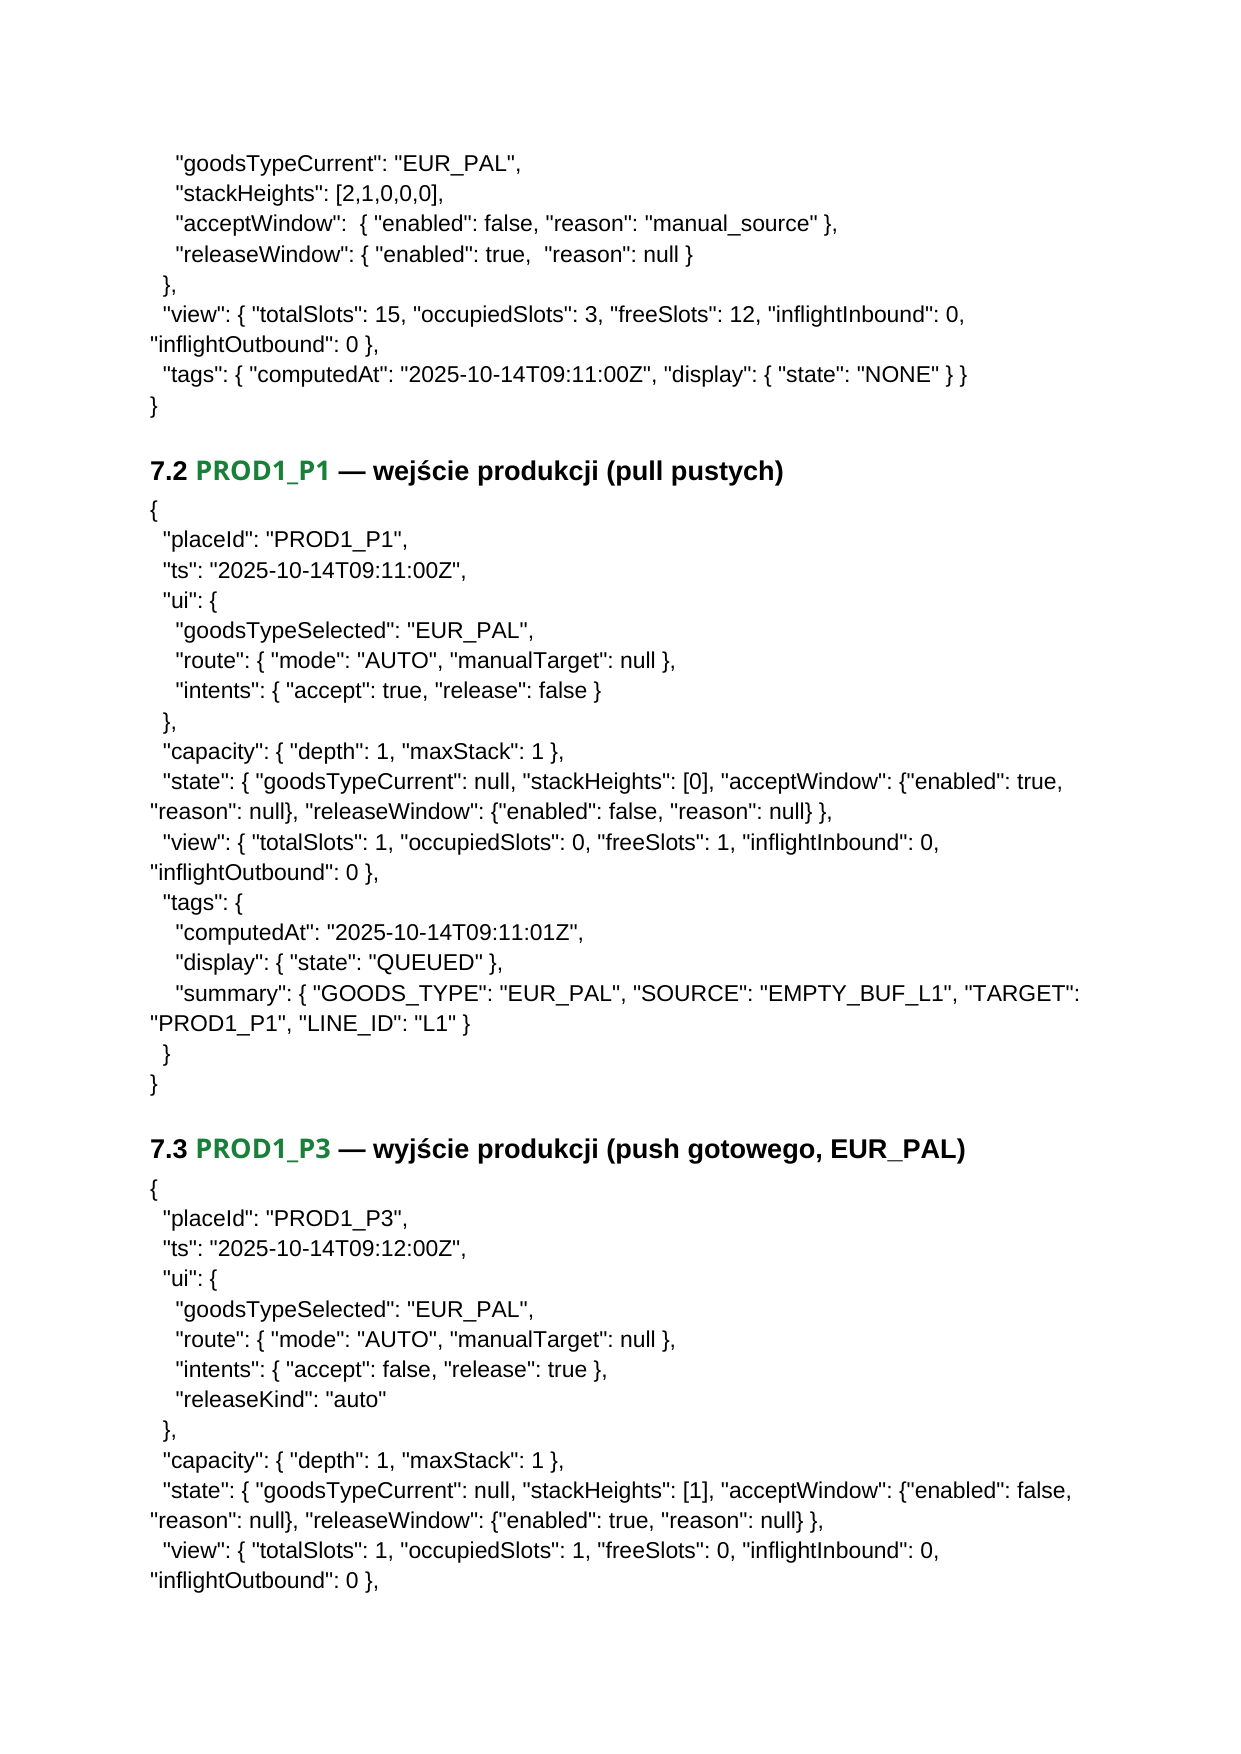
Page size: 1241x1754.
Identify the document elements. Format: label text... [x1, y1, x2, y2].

text { [150, 496, 1090, 523]
text } [150, 1040, 1090, 1066]
text "stackHeights": [2,1,0,0,0], [150, 180, 1090, 207]
text { [150, 1175, 1090, 1201]
text "intents": { "accept": true, "release": false } [150, 677, 1090, 704]
text "view": { "totalSlots": 1, "occupiedSlots": 0, "freeSlots": 1, "inflightInbound": 0, "inflightOutbound": 0 }, [150, 828, 1090, 885]
text "view": { "totalSlots": 1, "occupiedSlots": 1, "freeSlots": 0, "inflightInbound": 0, "inflightOutbound": 0 }, [150, 1537, 1090, 1594]
subtitle 7.3 PROD1_P3 — wyjście produkcji (push gotowego, EUR_PAL) [150, 1129, 1090, 1166]
text }, [150, 1416, 1090, 1443]
text }, [150, 271, 1090, 297]
text "goodsTypeSelected": "EUR_PAL", [150, 617, 1090, 643]
text "computedAt": "2025-10-14T09:11:01Z", [150, 919, 1090, 946]
text "releaseWindow": { "enabled": true, "reason": null } [150, 241, 1090, 267]
subtitle 7.2 PROD1_P1 — wejście produkcji (pull pustych) [150, 451, 1090, 488]
text "tags": { [150, 889, 1090, 915]
text "view": { "totalSlots": 15, "occupiedSlots": 3, "freeSlots": 12, "inflightInbound": 0, "inflightOutbound": 0 }, [150, 301, 1090, 358]
text } [150, 392, 1090, 418]
text "releaseKind": "auto" [150, 1386, 1090, 1413]
text "intents": { "accept": false, "release": true }, [150, 1356, 1090, 1382]
text "ui": { [150, 587, 1090, 613]
text } [150, 1070, 1090, 1097]
text "capacity": { "depth": 1, "maxStack": 1 }, [150, 1447, 1090, 1473]
text "placeId": "PROD1_P3", [150, 1205, 1090, 1231]
text "route": { "mode": "AUTO", "manualTarget": null }, [150, 647, 1090, 674]
text "state": { "goodsTypeCurrent": null, "stackHeights": [1], "acceptWindow": {"enabled": false, "reason": null}, "releaseWindow": {"enabled": true, "reason": null} }, [150, 1477, 1090, 1533]
text }, [150, 708, 1090, 734]
text "acceptWindow": { "enabled": false, "reason": "manual_source" }, [150, 210, 1090, 237]
text "goodsTypeCurrent": "EUR_PAL", [150, 150, 1090, 176]
text "placeId": "PROD1_P1", [150, 526, 1090, 553]
text "ts": "2025-10-14T09:11:00Z", [150, 557, 1090, 583]
text "summary": { "GOODS_TYPE": "EUR_PAL", "SOURCE": "EMPTY_BUF_L1", "TARGET": "PROD1_P1", "LINE_ID": "L1" } [150, 979, 1090, 1036]
text "capacity": { "depth": 1, "maxStack": 1 }, [150, 738, 1090, 764]
text "display": { "state": "QUEUED" }, [150, 949, 1090, 976]
text "ts": "2025-10-14T09:12:00Z", [150, 1235, 1090, 1262]
text "state": { "goodsTypeCurrent": null, "stackHeights": [0], "acceptWindow": {"enabled": true, "reason": null}, "releaseWindow": {"enabled": false, "reason": null} }, [150, 768, 1090, 825]
text "ui": { [150, 1265, 1090, 1292]
text "route": { "mode": "AUTO", "manualTarget": null }, [150, 1326, 1090, 1352]
text "tags": { "computedAt": "2025-10-14T09:11:00Z", "display": { "state": "NONE" } } [150, 361, 1090, 388]
text "goodsTypeSelected": "EUR_PAL", [150, 1296, 1090, 1322]
